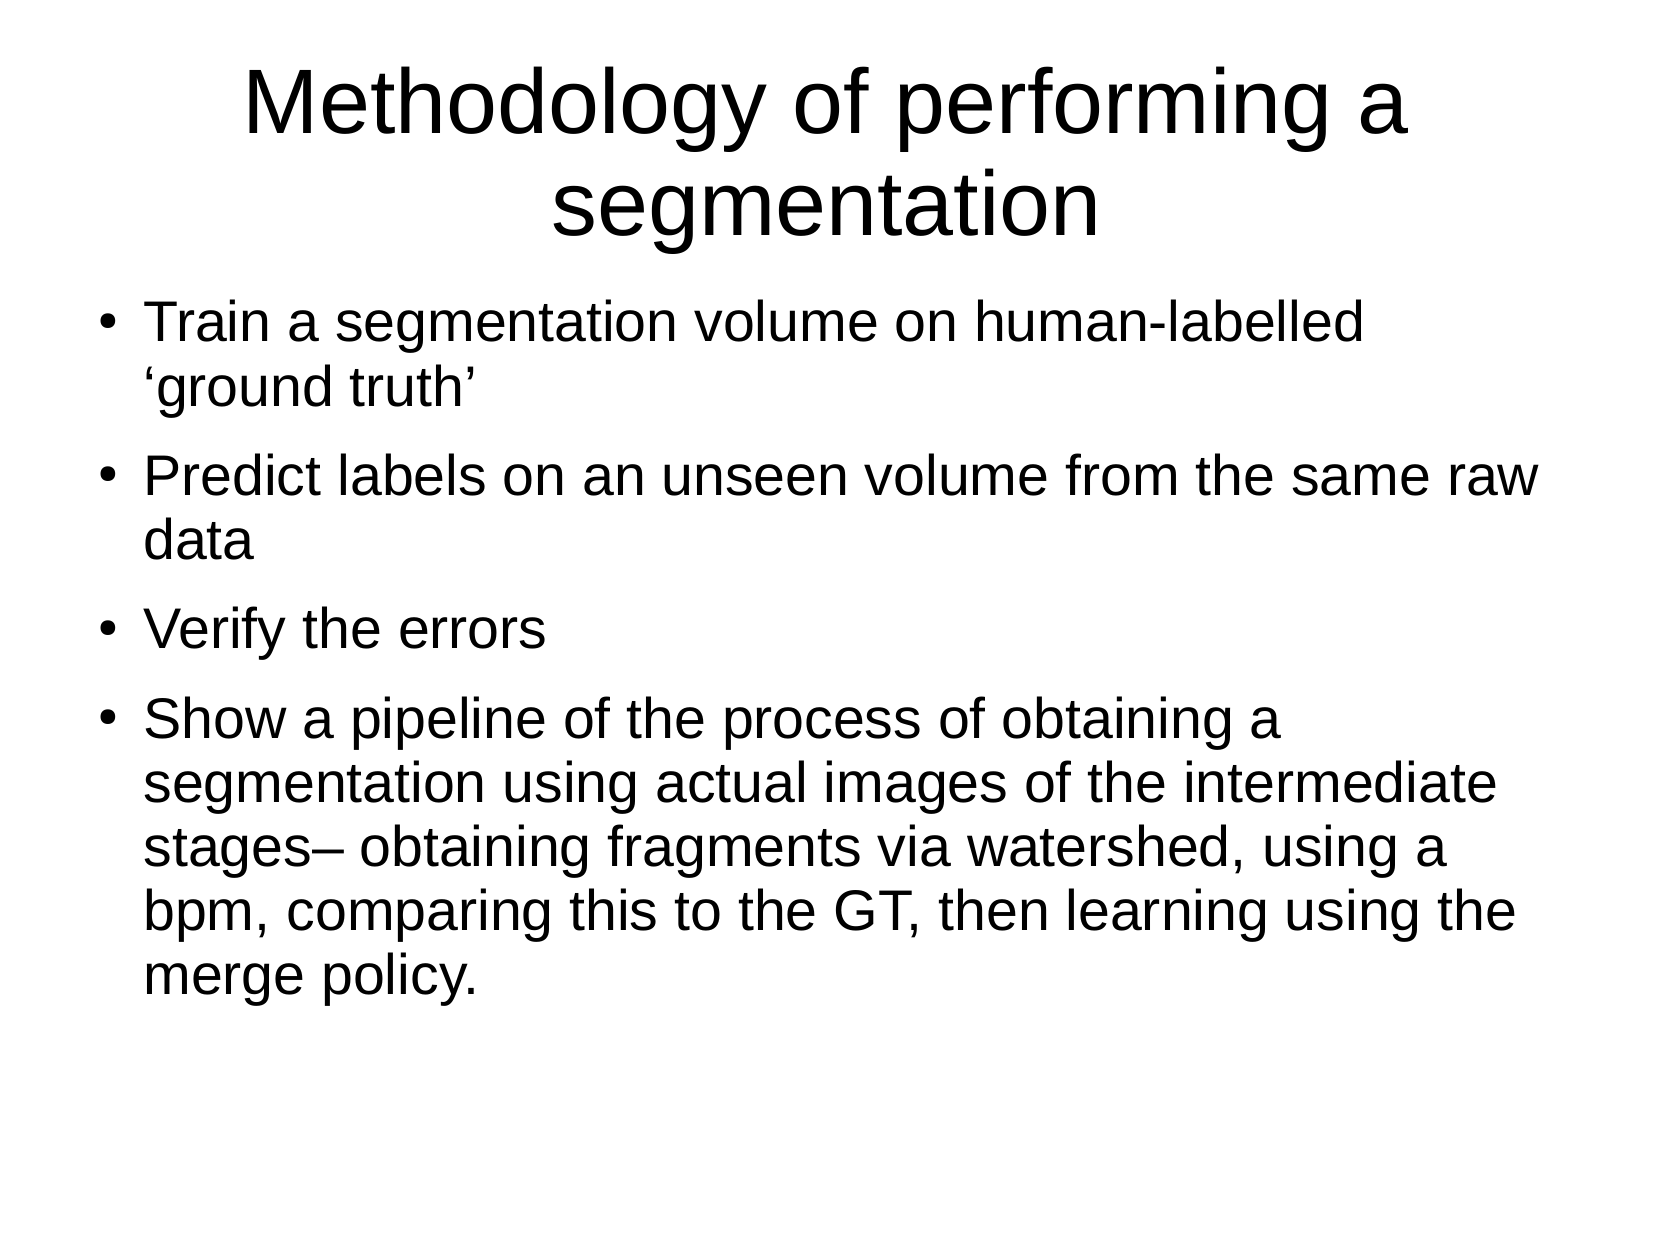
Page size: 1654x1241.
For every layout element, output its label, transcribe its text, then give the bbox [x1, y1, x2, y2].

title Methodology of performing a segmentation [82, 49, 1571, 257]
list Train a segmentation volume on human-labelled ‘ground truth’ Predict labels on an unseen volume from the same raw data Verify the errors Show a pipeline of the process of obtaining a segmentation using actual images of the intermediate stages– obtaining fragments via watershed, using a bpm, comparing this to the GT, then learning using the merge policy. [82, 290, 1571, 1010]
